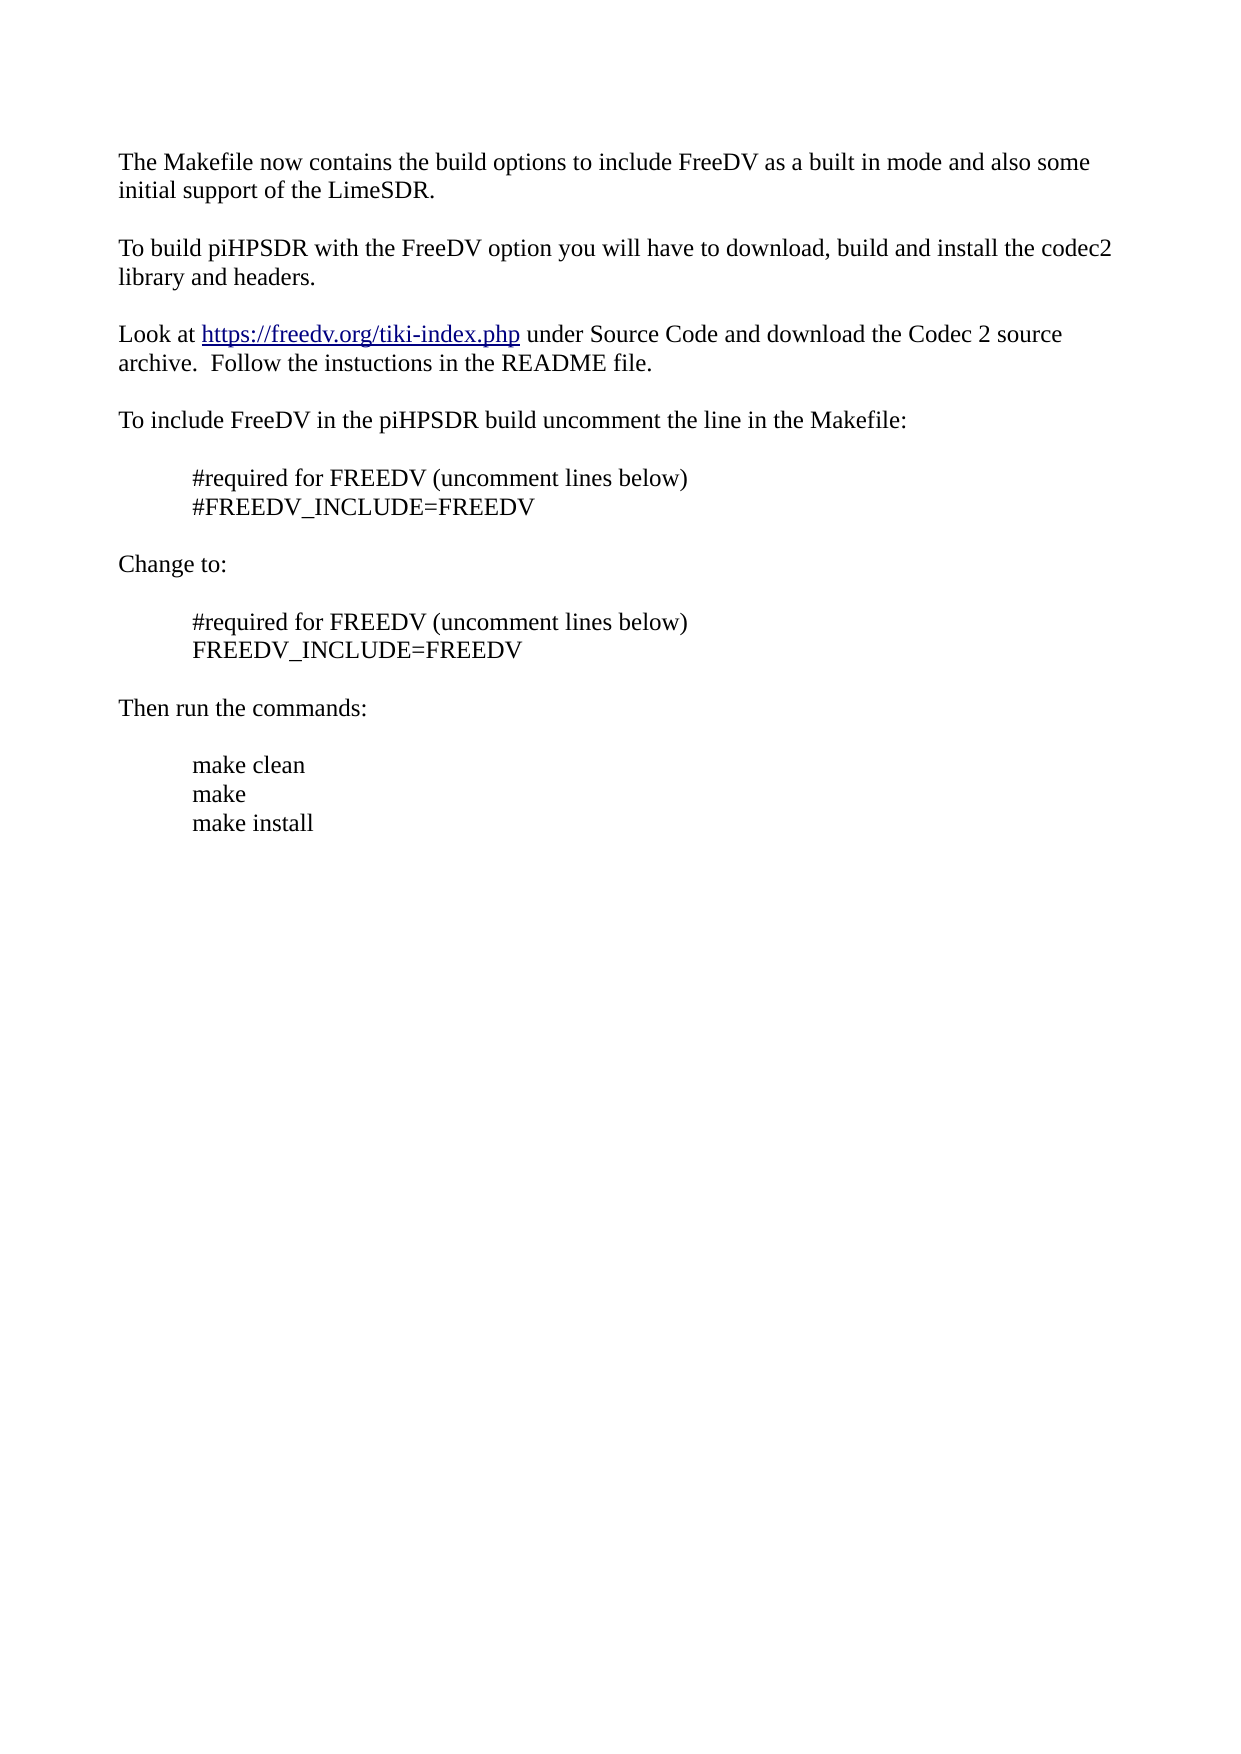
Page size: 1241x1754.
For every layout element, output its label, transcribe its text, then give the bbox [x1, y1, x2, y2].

text Change to: [118, 549, 1122, 578]
text make clean [192, 751, 1122, 779]
text #FREEDV_INCLUDE=FREEDV [192, 492, 1122, 521]
text #required for FREEDV (uncomment lines below) [192, 463, 1122, 492]
text make install [192, 808, 1122, 837]
text Then run the commands: [118, 693, 1122, 722]
text To include FreeDV in the piHPSDR build uncomment the line in the Makefile: [118, 406, 1122, 434]
text #required for FREEDV (uncomment lines below) [192, 607, 1122, 636]
text The Makefile now contains the build options to include FreeDV as a built in mode and also some initial support of the LimeSDR. [118, 147, 1122, 204]
text To build piHPSDR with the FreeDV option you will have to download, build and install the codec2 library and headers. [118, 233, 1122, 291]
text FREEDV_INCLUDE=FREEDV [192, 636, 1122, 664]
text make [192, 779, 1122, 808]
text Look at https://freedv.org/tiki-index.php under Source Code and download the Codec 2 source archive. Follow the instuctions in the README file. [118, 319, 1122, 377]
